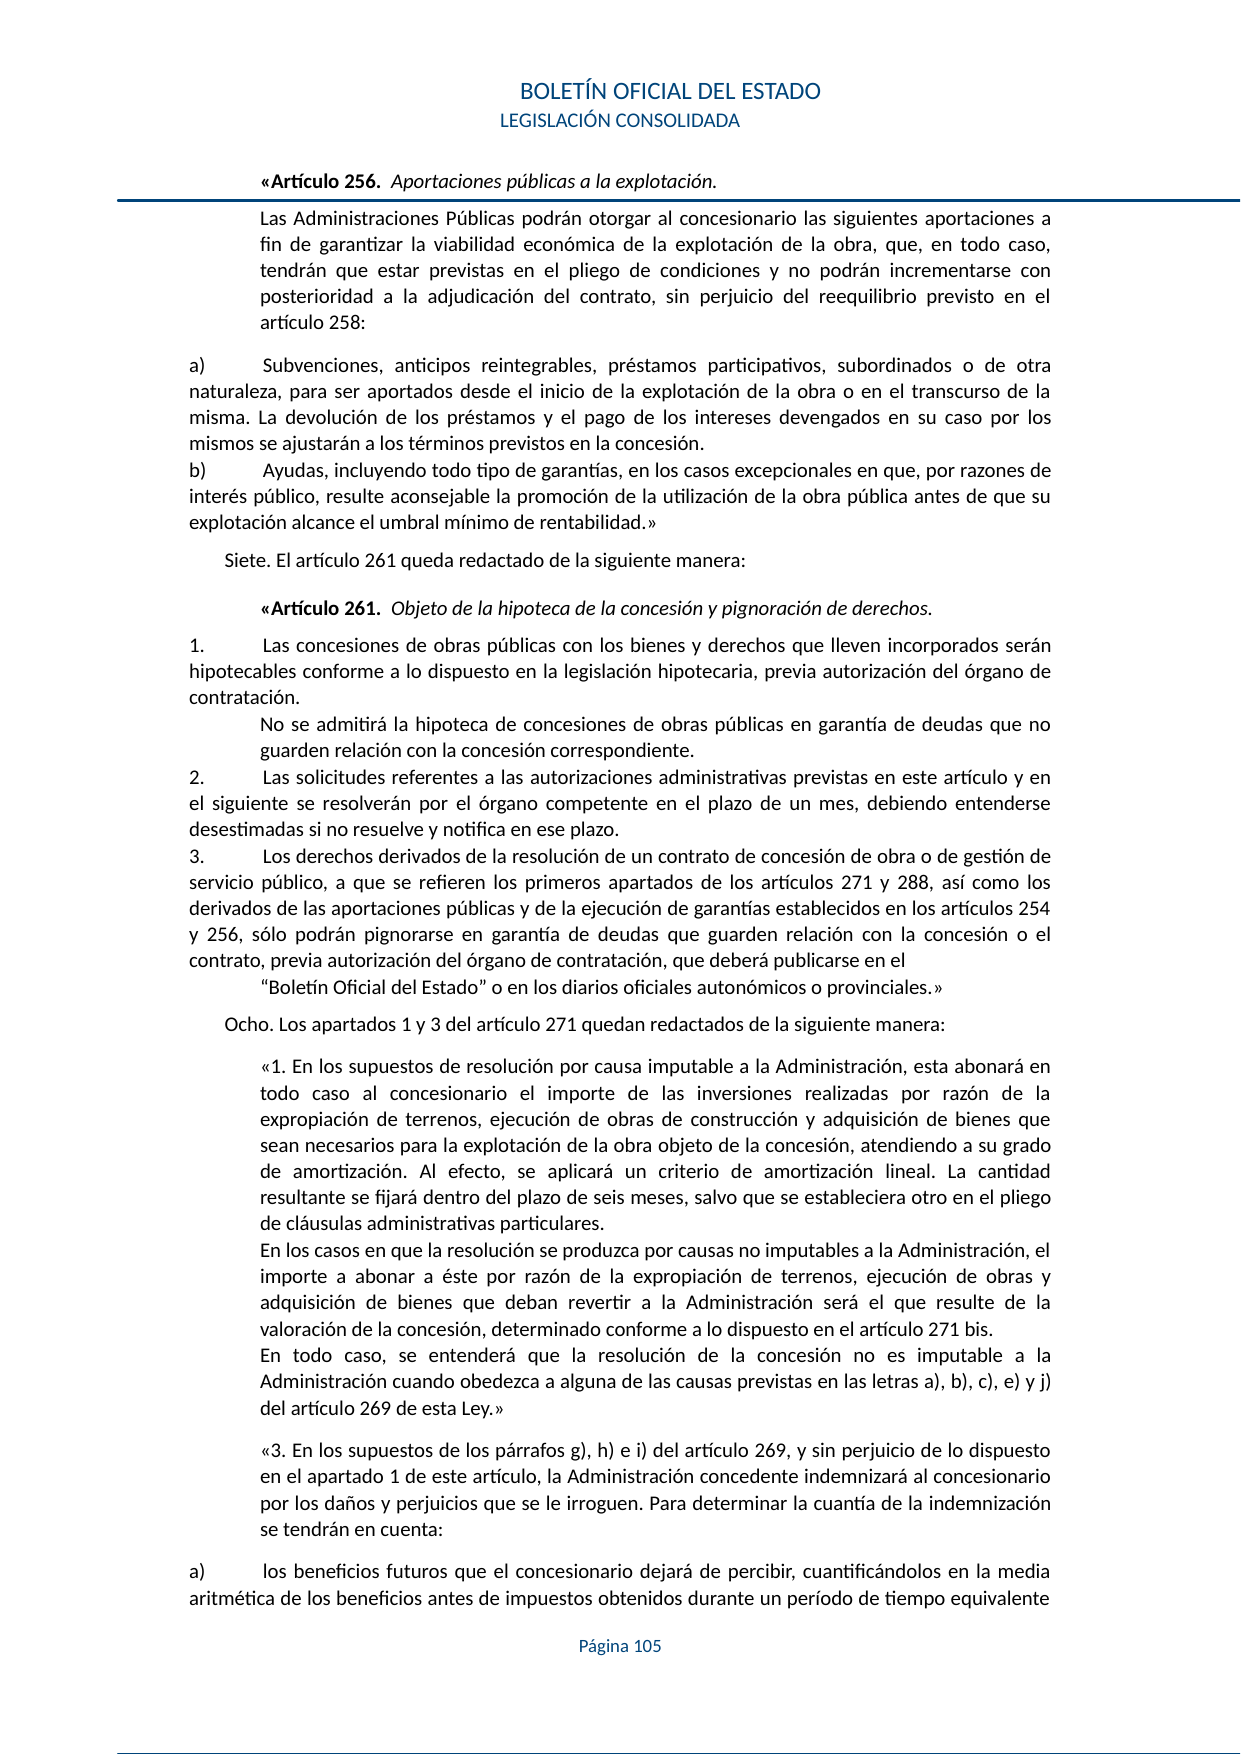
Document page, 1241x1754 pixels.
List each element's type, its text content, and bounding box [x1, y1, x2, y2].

list Subvenciones, anticipos reintegrables, préstamos participativos, subordinados o de otra naturaleza, para ser aportados desde el inicio de la explotación de la obra o en el transcurso de la misma. La devolución de los préstamos y el pago de los intereses devengados en su caso por los mismos se ajustarán a los términos previstos en la concesión. [189, 352, 1053, 456]
text «Artículo 261. Objeto de la hipoteca de la concesión y pignoración de derechos. [260, 595, 1053, 621]
list Las solicitudes referentes a las autorizaciones administrativas previstas en este artículo y en el siguiente se resolverán por el órgano competente en el plazo de un mes, debiendo entenderse desestimadas si no resuelve y notifica en ese plazo. [189, 764, 1053, 842]
text “Boletín Oficial del Estado” o en los diarios oficiales autonómicos o provinciales.» [260, 974, 1053, 999]
text «3. En los supuestos de los párrafos g), h) e i) del artículo 269, y sin perjuicio de lo dispuesto en el apartado 1 de este artículo, la Administración concedente indemnizará al concesionario por los daños y perjuicios que se le irroguen. Para determinar la cuantía de la indemnización se tendrán en cuenta: [260, 1437, 1053, 1541]
text Siete. El artículo 261 queda redactado de la siguiente manera: [224, 547, 1053, 572]
text «Artículo 256. Aportaciones públicas a la explotación. [260, 168, 1053, 193]
list los beneficios futuros que el concesionario dejará de percibir, cuantificándolos en la media aritmética de los beneficios antes de impuestos obtenidos durante un período de tiempo equivalente [189, 1559, 1052, 1610]
text En los casos en que la resolución se produzca por causas no imputables a la Administración, el importe a abonar a éste por razón de la expropiación de terrenos, ejecución de obras y adquisición de bienes que deban revertir a la Administración será el que resulte de la valoración de la concesión, determinado conforme a lo dispuesto en el artículo 271 bis. [260, 1237, 1053, 1341]
text «1. En los supuestos de resolución por causa imputable a la Administración, esta abonará en todo caso al concesionario el importe de las inversiones realizadas por razón de la expropiación de terrenos, ejecución de obras de construcción y adquisición de bienes que sean necesarios para la explotación de la obra objeto de la concesión, atendiendo a su grado de amortización. Al efecto, se aplicará un criterio de amortización lineal. La cantidad resultante se fijará dentro del plazo de seis meses, salvo que se estableciera otro en el pliego de cláusulas administrativas particulares. [260, 1054, 1053, 1236]
list Ayudas, incluyendo todo tipo de garantías, en los casos excepcionales en que, por razones de interés público, resulte aconsejable la promoción de la utilización de la obra pública antes de que su explotación alcance el umbral mínimo de rentabilidad.» [189, 457, 1053, 535]
list Los derechos derivados de la resolución de un contrato de concesión de obra o de gestión de servicio público, a que se refieren los primeros apartados de los artículos 271 y 288, así como los derivados de las aportaciones públicas y de la ejecución de garantías establecidos en los artículos 254 y 256, sólo podrán pignorarse en garantía de deudas que guarden relación con la concesión o el contrato, previa autorización del órgano de contratación, que deberá publicarse en el [189, 843, 1053, 973]
list Las concesiones de obras públicas con los bienes y derechos que lleven incorporados serán hipotecables conforme a lo dispuesto en la legislación hipotecaria, previa autorización del órgano de contratación. [189, 632, 1053, 710]
text Las Administraciones Públicas podrán otorgar al concesionario las siguientes aportaciones a fin de garantizar la viabilidad económica de la explotación de la obra, que, en todo caso, tendrán que estar previstas en el pliego de condiciones y no podrán incrementarse con posterioridad a la adjudicación del contrato, sin perjuicio del reequilibrio previsto en el artículo 258: [260, 205, 1053, 335]
text No se admitirá la hipoteca de concesiones de obras públicas en garantía de deudas que no guarden relación con la concesión correspondiente. [260, 711, 1053, 763]
text Ocho. Los apartados 1 y 3 del artículo 271 quedan redactados de la siguiente manera: [224, 1011, 1053, 1037]
text En todo caso, se entenderá que la resolución de la concesión no es imputable a la Administración cuando obedezca a alguna de las causas previstas en las letras a), b), c), e) y j) del artículo 269 de esta Ley.» [260, 1342, 1053, 1420]
